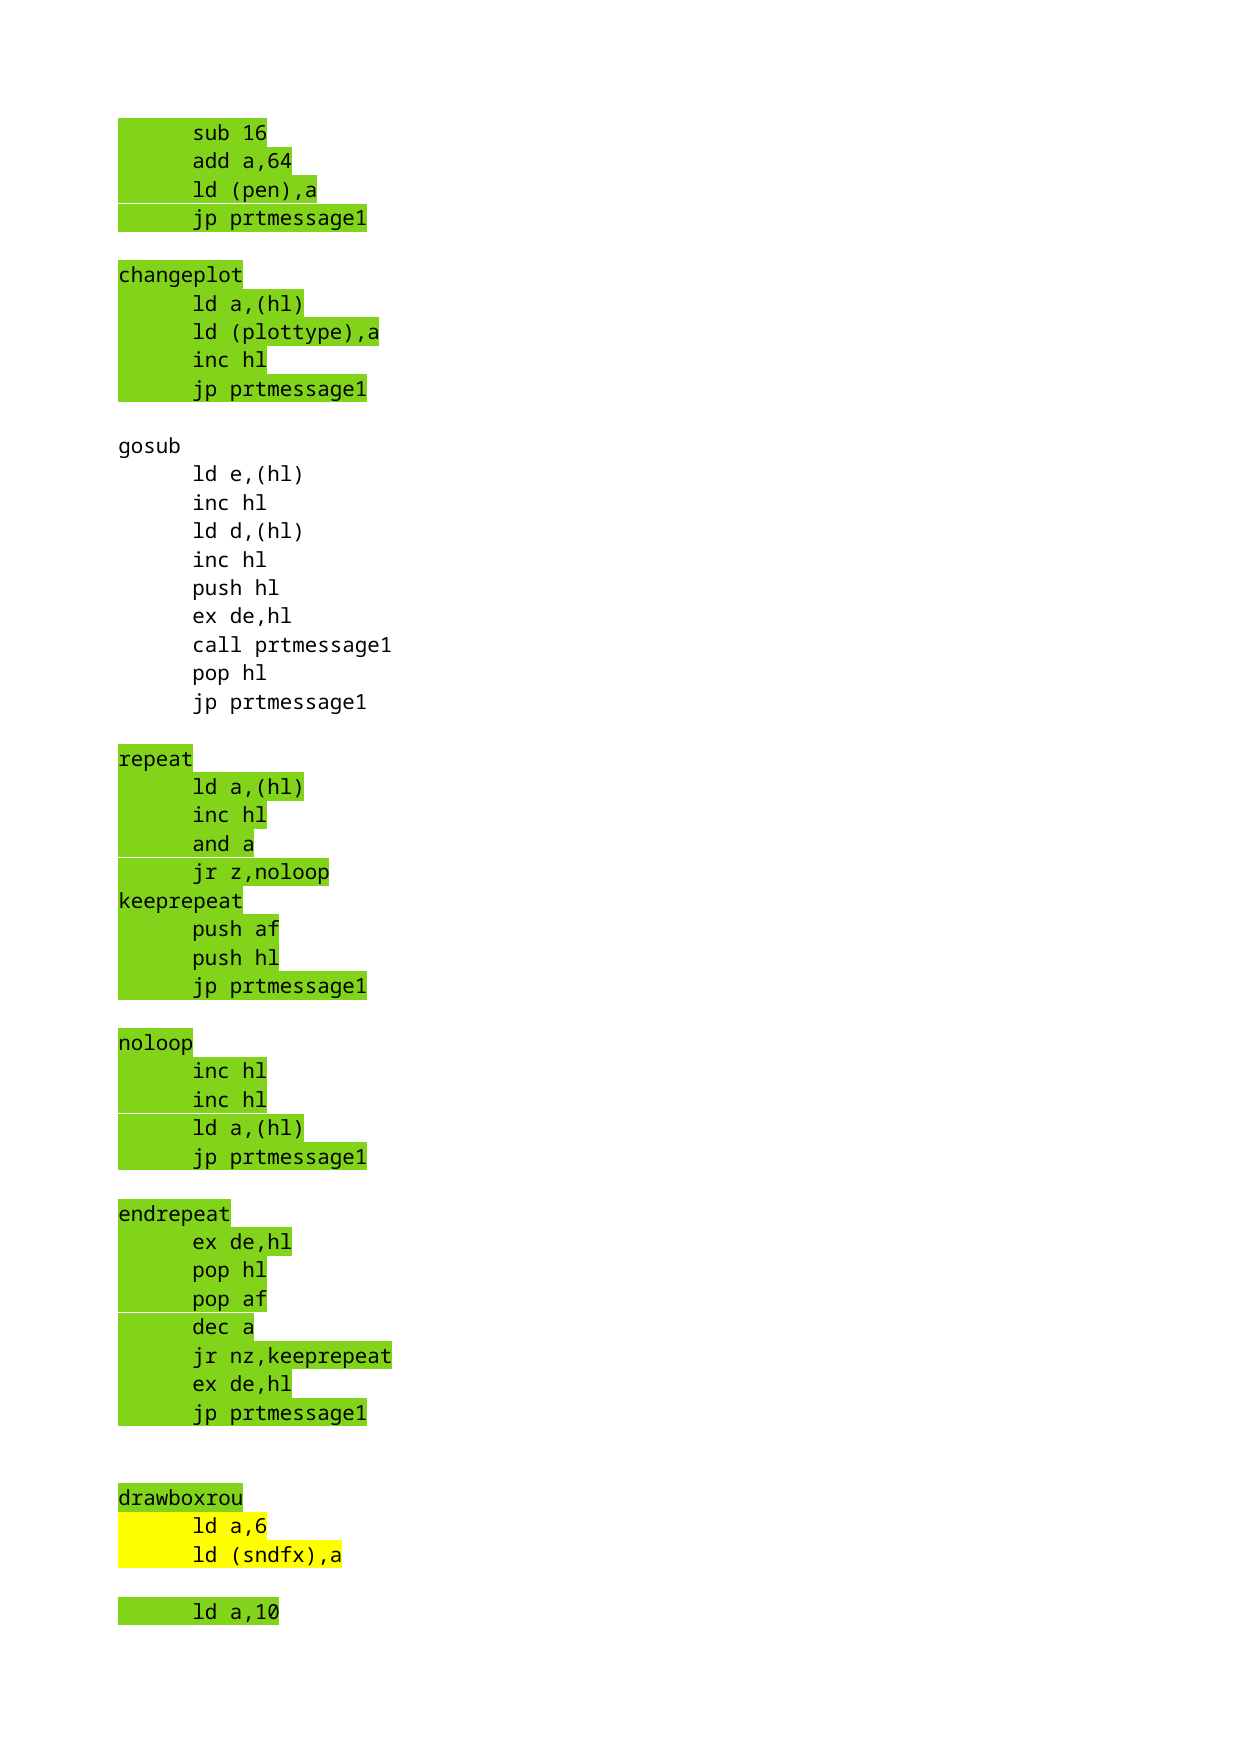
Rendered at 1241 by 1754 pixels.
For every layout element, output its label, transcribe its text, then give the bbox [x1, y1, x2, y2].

text jr z,noloop [118, 857, 1122, 886]
text ld a,(hl) [118, 772, 1122, 801]
text inc hl [118, 801, 1122, 829]
text ld a,(hl) [118, 1113, 1122, 1142]
text jp prtmessage1 [118, 374, 1122, 402]
text jp prtmessage1 [118, 1142, 1122, 1170]
text pop hl [118, 658, 1122, 687]
text jp prtmessage1 [118, 203, 1122, 232]
text ld a,(hl) [118, 289, 1122, 317]
text inc hl [118, 1057, 1122, 1085]
text jp prtmessage1 [118, 687, 1122, 715]
text repeat [118, 744, 1122, 772]
text ex de,hl [118, 1369, 1122, 1398]
text inc hl [118, 346, 1122, 374]
text and a [118, 829, 1122, 857]
text push hl [118, 943, 1122, 971]
text dec a [118, 1312, 1122, 1341]
text ld a,10 [118, 1597, 1122, 1625]
text inc hl [118, 545, 1122, 573]
text pop af [118, 1284, 1122, 1312]
text ld d,(hl) [118, 516, 1122, 545]
text add a,64 [118, 147, 1122, 175]
text sub 16 [118, 118, 1122, 147]
text push hl [118, 573, 1122, 602]
text ld e,(hl) [118, 459, 1122, 488]
text endrepeat [118, 1199, 1122, 1227]
text ex de,hl [118, 602, 1122, 630]
text changeplot [118, 260, 1122, 289]
text inc hl [118, 1085, 1122, 1113]
text ld (plottype),a [118, 317, 1122, 346]
text call prtmessage1 [118, 630, 1122, 658]
text ex de,hl [118, 1227, 1122, 1256]
text gosub [118, 431, 1122, 459]
text ld a,6 [118, 1512, 1122, 1540]
text keeprepeat [118, 886, 1122, 914]
text ld (sndfx),a [118, 1540, 1122, 1568]
text pop hl [118, 1256, 1122, 1284]
text jr nz,keeprepeat [118, 1341, 1122, 1369]
text jp prtmessage1 [118, 1398, 1122, 1426]
text push af [118, 914, 1122, 943]
text drawboxrou [118, 1483, 1122, 1512]
text noloop [118, 1028, 1122, 1057]
text jp prtmessage1 [118, 971, 1122, 1000]
text inc hl [118, 488, 1122, 516]
text ld (pen),a [118, 175, 1122, 203]
